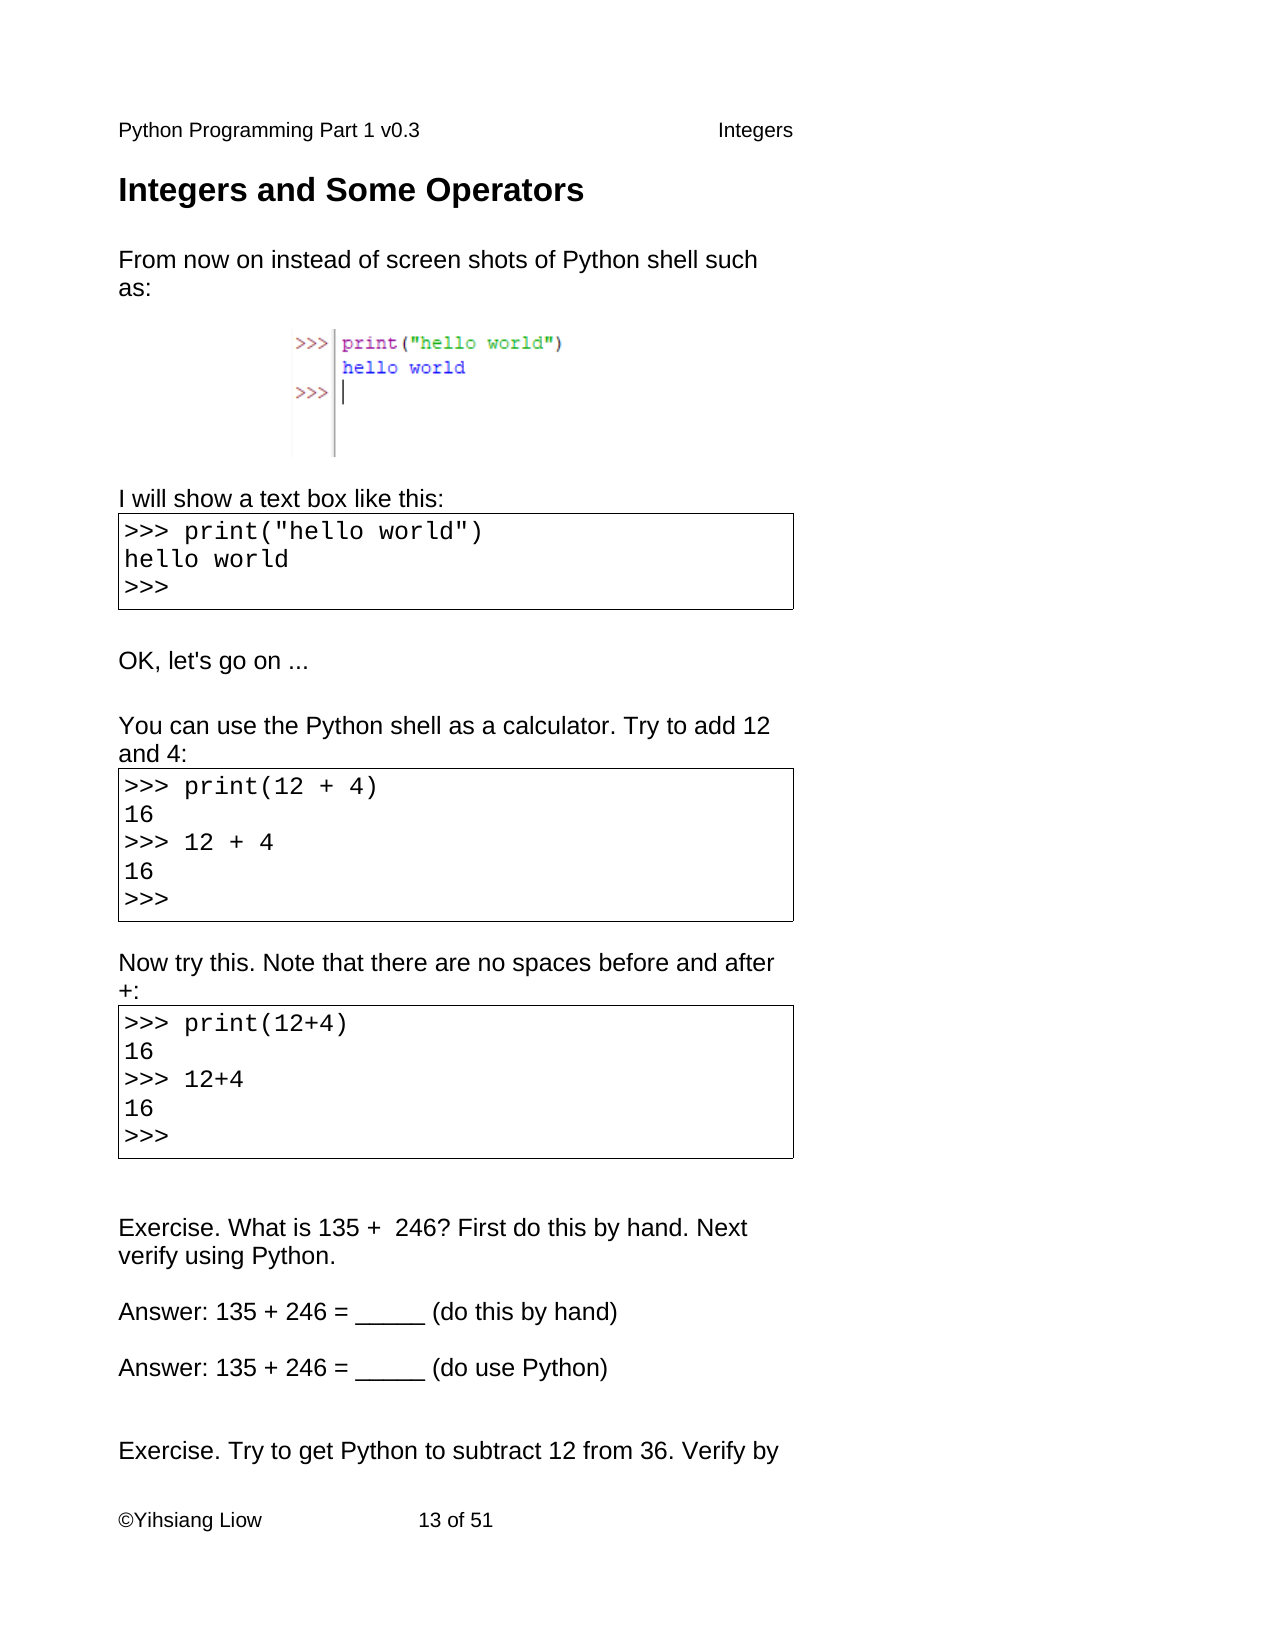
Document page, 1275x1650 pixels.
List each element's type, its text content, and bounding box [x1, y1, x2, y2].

text I will show a text box like this: [118, 484, 793, 512]
text Answer: 135 + 246 = _____ (do this by hand) [118, 1297, 793, 1325]
text Integers and Some Operators [118, 171, 793, 208]
text Answer: 135 + 246 = _____ (do use Python) [118, 1353, 793, 1381]
table_header >>> print(12 + 4) 16 >>> 12 + 4 16 >>> [119, 769, 793, 921]
text Now try this. Note that there are no spaces before and after +: [118, 949, 793, 1004]
picture [291, 329, 620, 457]
text Exercise. Try to get Python to subtract 12 from 36. Verify by [118, 1437, 793, 1465]
text OK, let's go on ... [118, 646, 793, 674]
table_header >>> print(12+4) 16 >>> 12+4 16 >>> [119, 1006, 793, 1158]
table_header >>> print("hello world") hello world >>> [119, 514, 793, 609]
text Exercise. What is 135 + 246? First do this by hand. Next verify using Python. [118, 1214, 793, 1269]
text You can use the Python shell as a calculator. Try to add 12 and 4: [118, 712, 793, 767]
text From now on instead of screen shots of Python shell such as: [118, 245, 793, 301]
